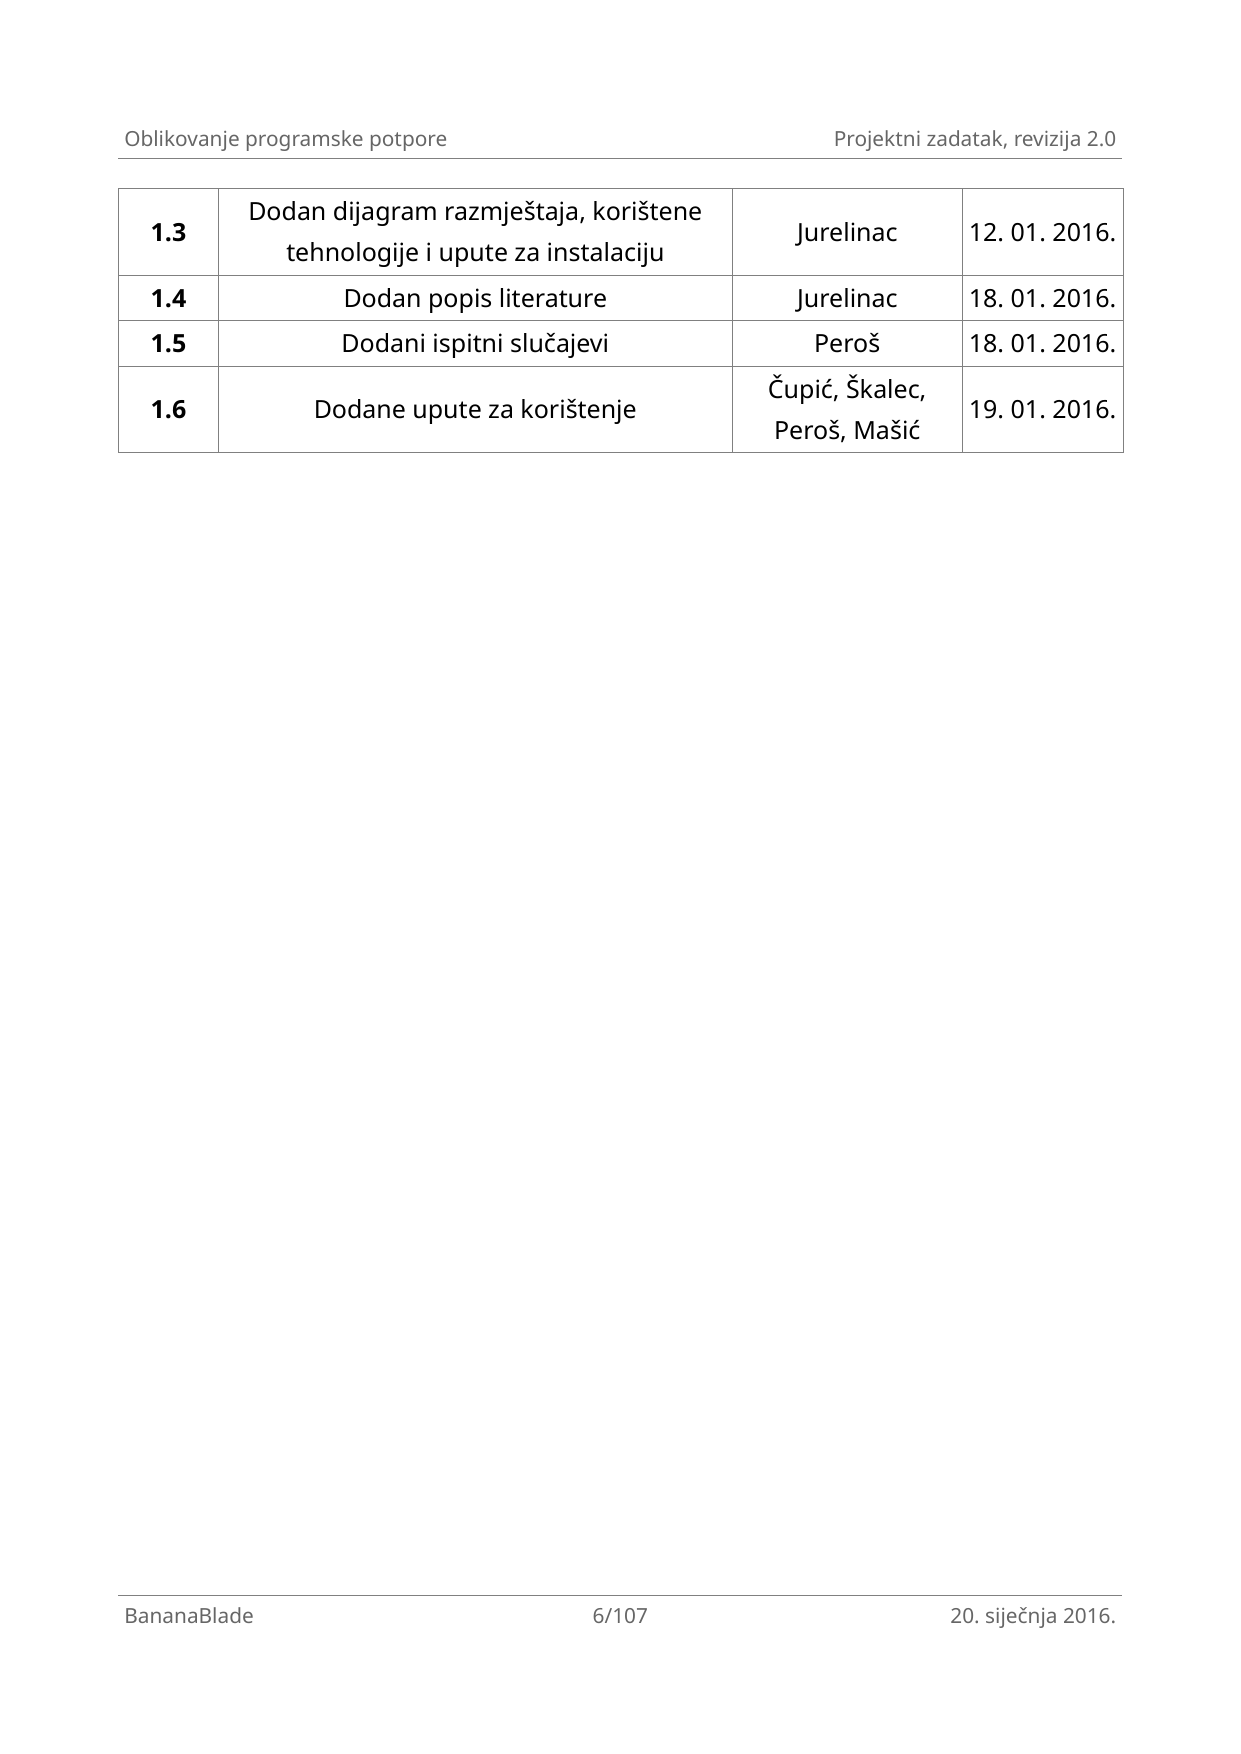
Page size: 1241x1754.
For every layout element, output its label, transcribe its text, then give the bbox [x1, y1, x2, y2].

table_cell Jurelinac [733, 276, 962, 320]
table_cell 18. 01. 2016. [963, 321, 1123, 366]
table_cell 12. 01. 2016. [963, 189, 1123, 274]
table_cell 1.5 [119, 321, 218, 366]
table_cell 18. 01. 2016. [963, 276, 1123, 320]
table_cell Dodani ispitni slučajevi [219, 321, 732, 366]
table_cell Dodan popis literature [219, 276, 732, 320]
table_cell 1.3 [119, 189, 218, 274]
table_cell 19. 01. 2016. [963, 367, 1123, 452]
table_cell Jurelinac [733, 189, 962, 274]
table_cell Čupić, Škalec, Peroš, Mašić [733, 367, 962, 452]
table_cell Dodan dijagram razmještaja, korištene tehnologije i upute za instalaciju [219, 189, 732, 274]
table_cell 1.4 [119, 276, 218, 320]
table_cell Peroš [733, 321, 962, 366]
table_cell Dodane upute za korištenje [219, 367, 732, 452]
table_cell 1.6 [119, 367, 218, 452]
